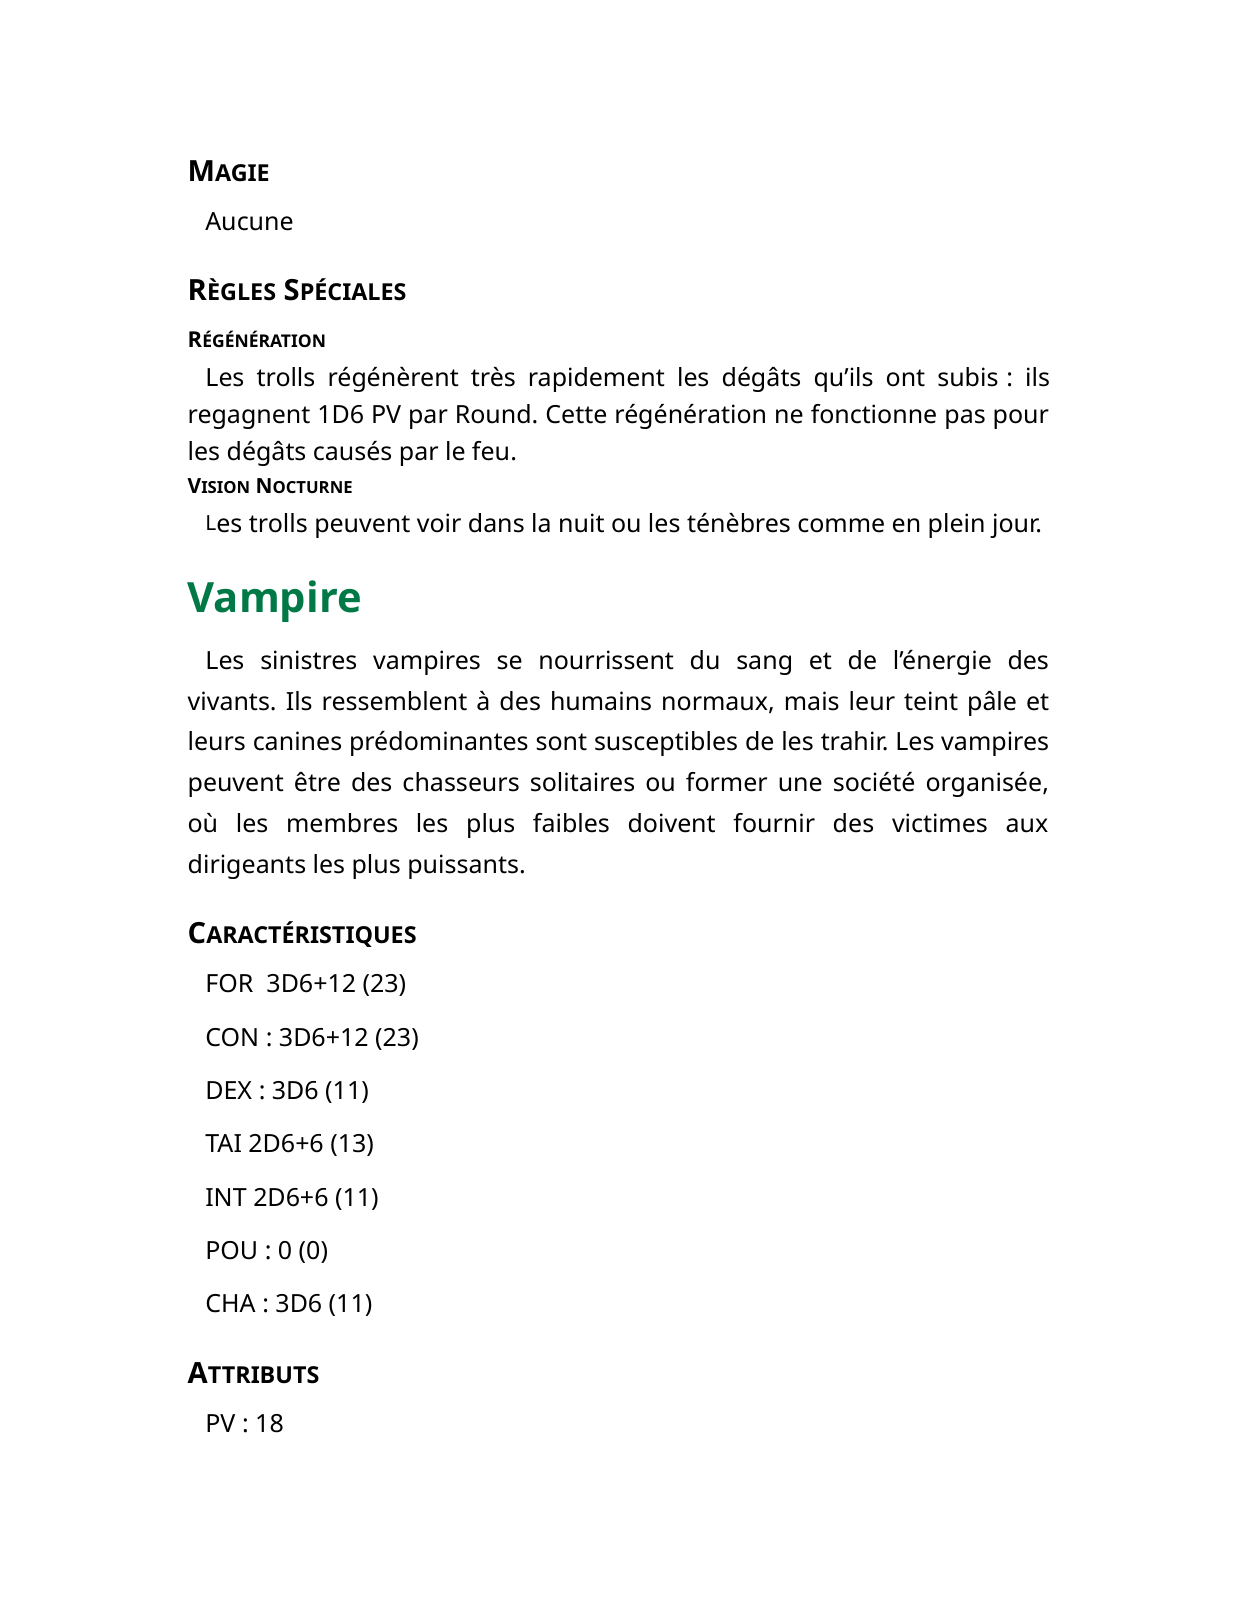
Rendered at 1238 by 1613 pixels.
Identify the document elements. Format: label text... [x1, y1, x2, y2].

text Aucune [187, 204, 1050, 238]
text Vampire [187, 568, 1050, 625]
text Régénération [187, 323, 1050, 353]
text Les trolls régénèrent très rapidement les dégâts qu’ils ont subis : ils regagnent 1D6 PV par Round. Cette régénération ne fonctionne pas pour les dégâts causés par le feu. [187, 359, 1050, 468]
text Caractéristiques [187, 912, 1050, 952]
text PV : 18 [187, 1406, 1050, 1440]
text INT 2D6+6 (11) [187, 1179, 1050, 1213]
text Attributs [187, 1352, 1050, 1392]
text Vision Nocturne [187, 471, 1050, 500]
text Règles Spéciales [187, 270, 1050, 309]
text DEX : 3D6 (11) [187, 1073, 1050, 1107]
text CHA : 3D6 (11) [187, 1286, 1050, 1320]
text CON : 3D6+12 (23) [187, 1019, 1050, 1053]
text POU : 0 (0) [187, 1233, 1050, 1267]
text TAI 2D6+6 (13) [187, 1126, 1050, 1160]
text Les sinistres vampires se nourrissent du sang et de l’énergie des vivants. Ils ressemblent à des humains normaux, mais leur teint pâle et leurs canines prédominantes sont susceptibles de les trahir. Les vampires peuvent être des chasseurs solitaires ou former une société organisée, où les membres les plus faibles doivent fournir des victimes aux dirigeants les plus puissants. [187, 642, 1050, 881]
text Les trolls peuvent voir dans la nuit ou les ténèbres comme en plein jour. [187, 506, 1050, 539]
text FOR 3D6+12 (23) [187, 966, 1050, 1000]
text Magie [187, 150, 1050, 190]
